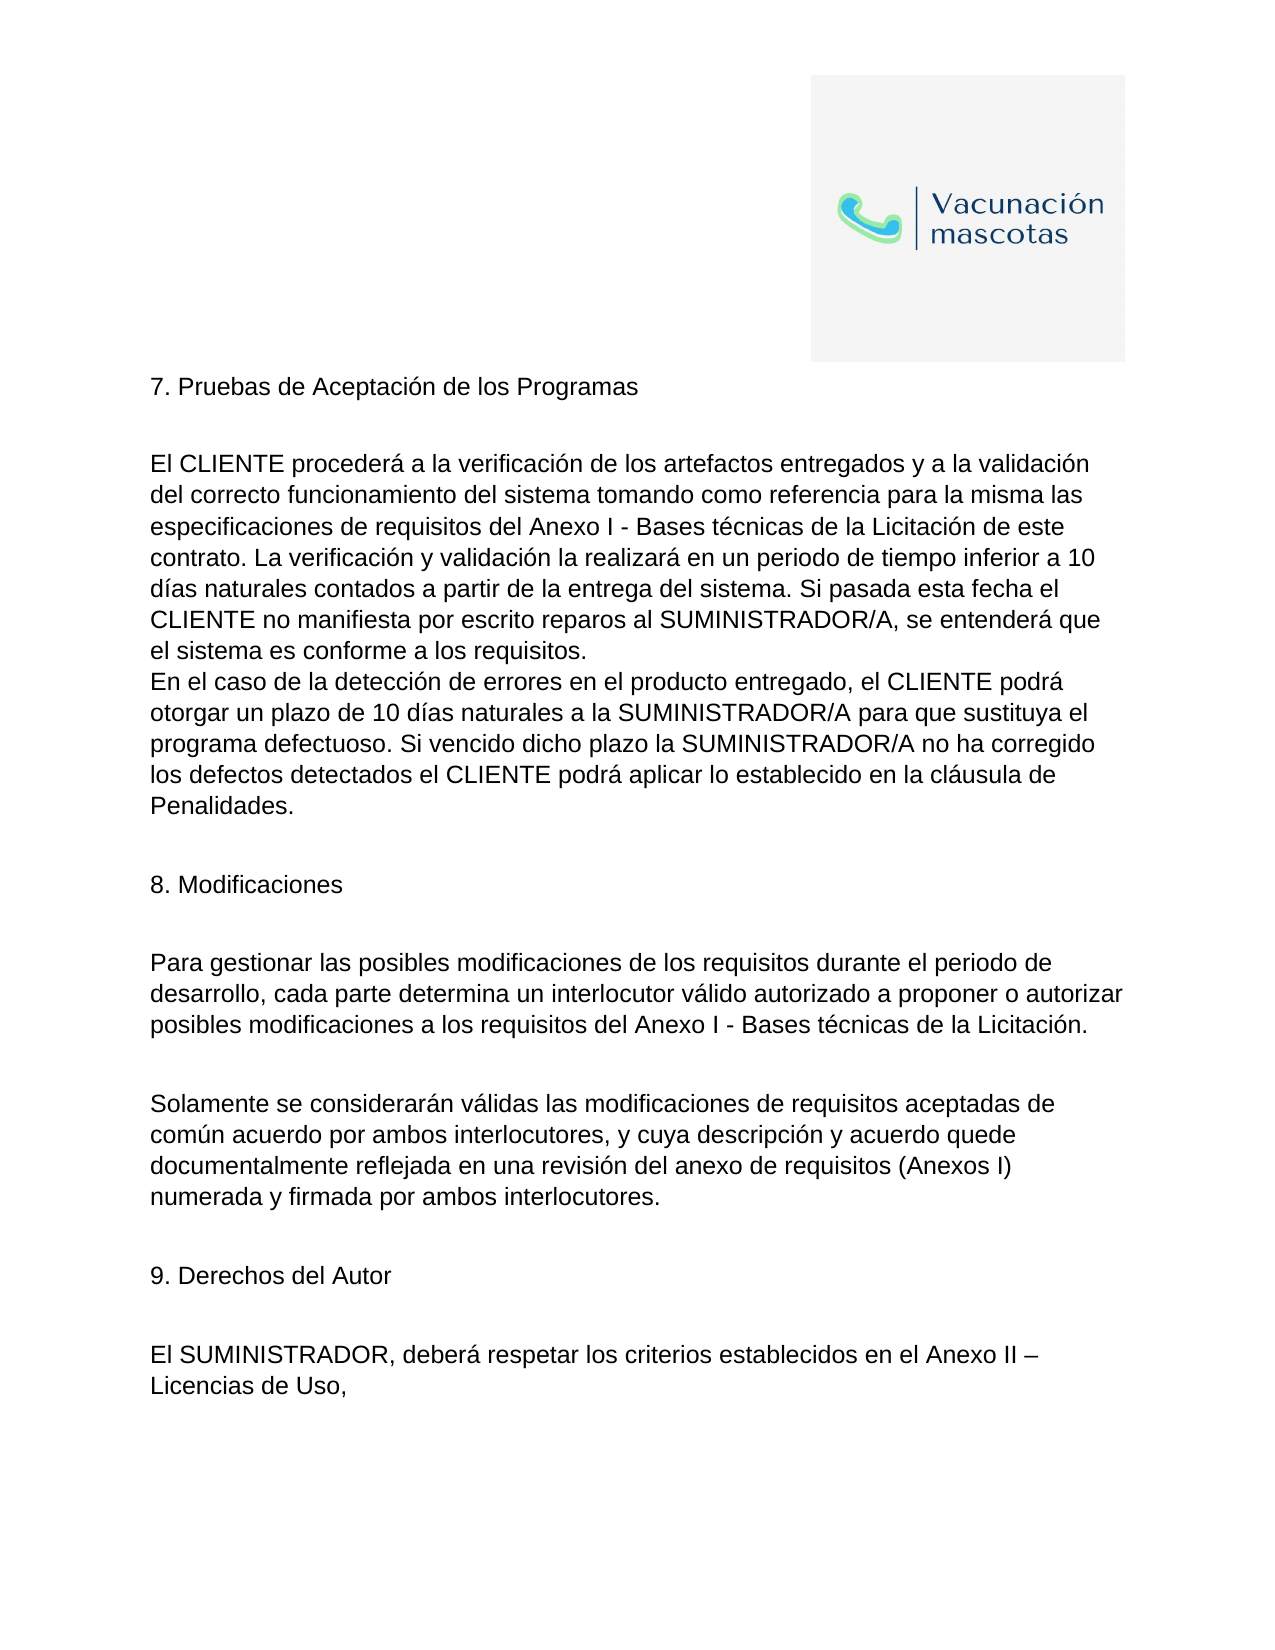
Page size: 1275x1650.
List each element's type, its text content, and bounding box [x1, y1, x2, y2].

text El CLIENTE procederá a la verificación de los artefactos entregados y a la validación del correcto funcionamiento del sistema tomando como referencia para la misma las especificaciones de requisitos del Anexo I - Bases técnicas de la Licitación de este contrato. La verificación y validación la realizará en un periodo de tiempo inferior a 10 días naturales contados a partir de la entrega del sistema. Si pasada esta fecha el CLIENTE no manifiesta por escrito reparos al SUMINISTRADOR/A, se entenderá que el sistema es conforme a los requisitos. En el caso de la detección de errores en el producto entregado, el CLIENTE podrá otorgar un plazo de 10 días naturales a la SUMINISTRADOR/A para que sustituya el programa defectuoso. Si vencido dicho plazo la SUMINISTRADOR/A no ha corregido los defectos detectados el CLIENTE podrá aplicar lo establecido en la cláusula de Penalidades. [150, 449, 1125, 820]
text Para gestionar las posibles modificaciones de los requisitos durante el periodo de desarrollo, cada parte determina un interlocutor válido autorizado a proponer o autorizar posibles modificaciones a los requisitos del Anexo I - Bases técnicas de la Licitación. [150, 917, 1125, 1070]
text 9. Derechos del Autor [150, 1230, 1125, 1290]
text 7. Pruebas de Aceptación de los Programas [150, 372, 1125, 431]
picture [811, 75, 1125, 362]
text Solamente se considerarán válidas las modificaciones de requisitos aceptadas de común acuerdo por ambos interlocutores, y cuya descripción y acuerdo quede documentalmente reflejada en una revisión del anexo de requisitos (Anexos I) numerada y firmada por ambos interlocutores. [150, 1089, 1125, 1211]
text 8. Modificaciones [150, 839, 1125, 898]
text El SUMINISTRADOR, deberá respetar los criterios establecidos en el Anexo II – Licencias de Uso, [150, 1309, 1125, 1400]
